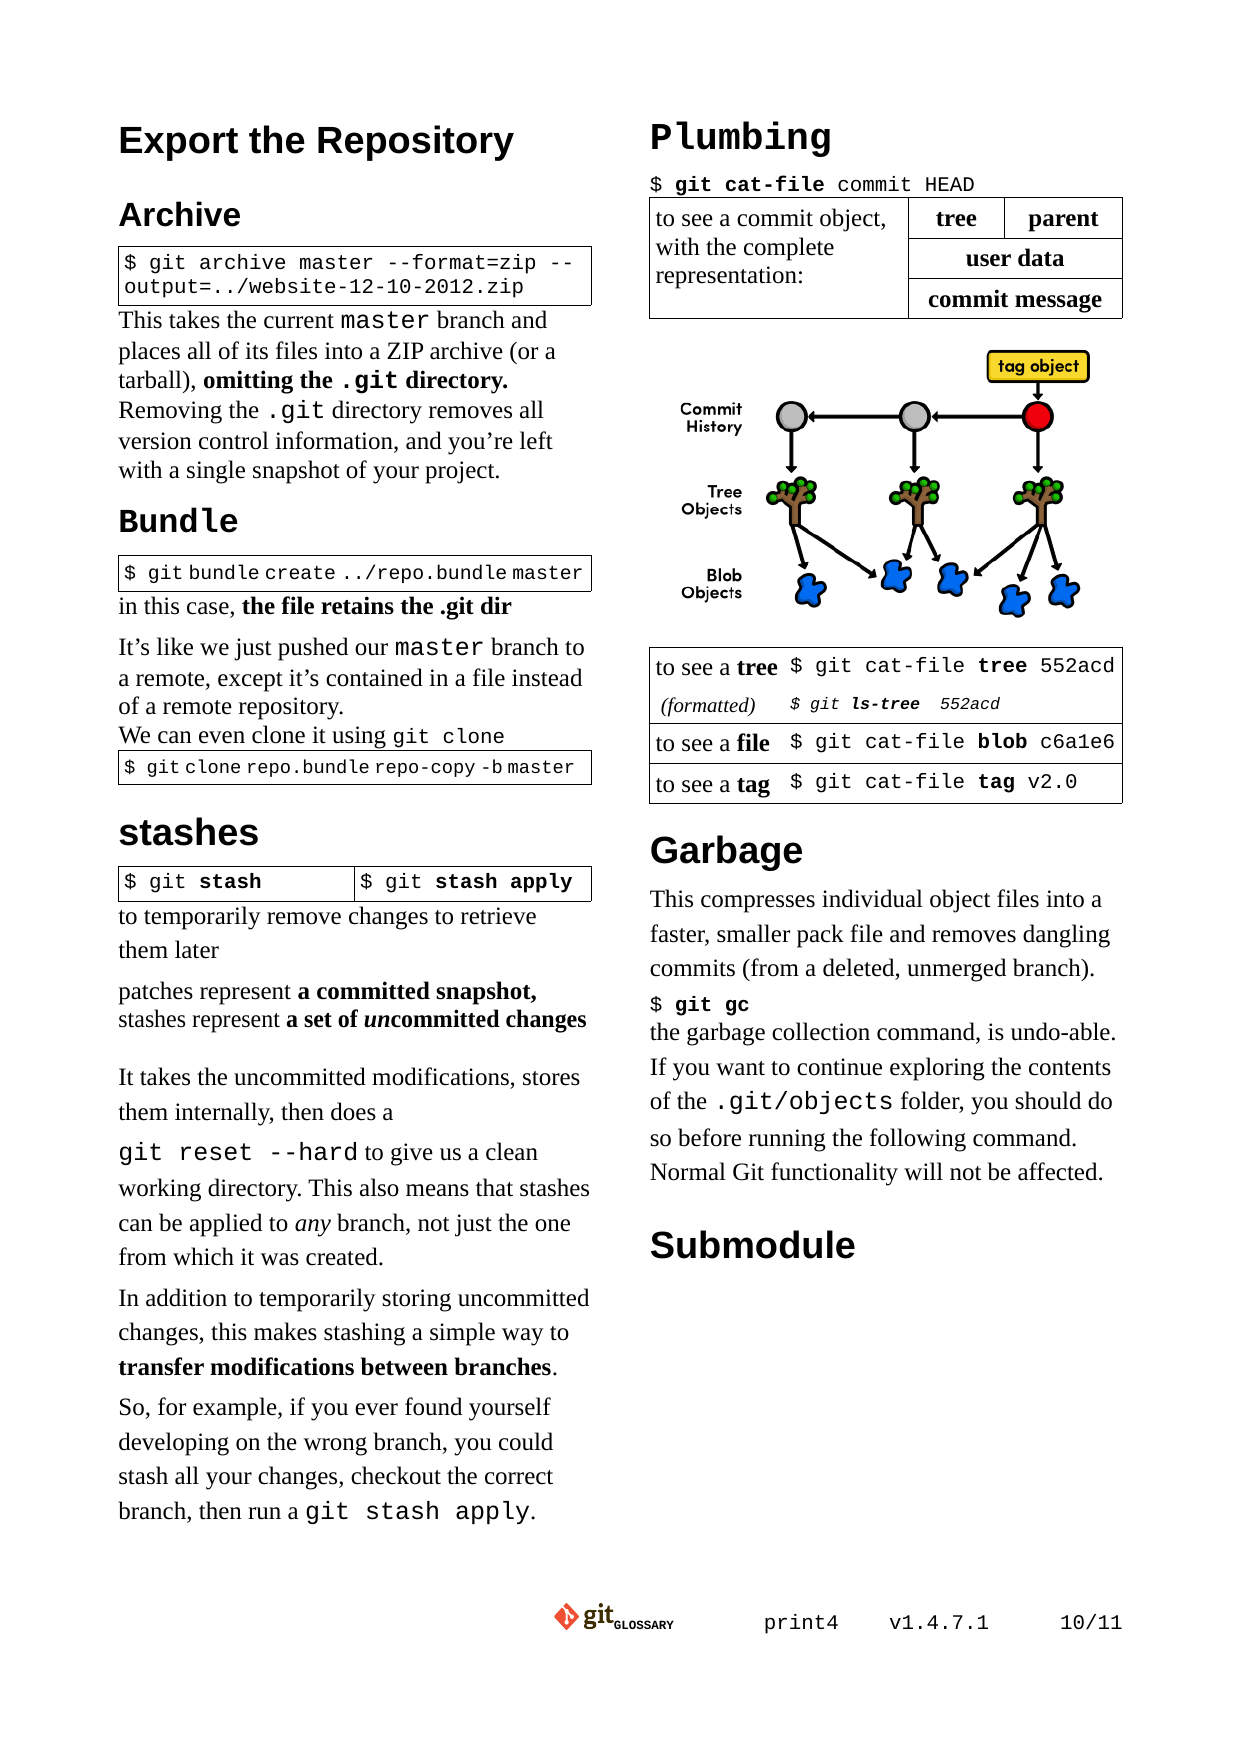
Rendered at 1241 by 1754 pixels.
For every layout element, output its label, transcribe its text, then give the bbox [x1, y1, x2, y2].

text patches represent a committed snapshot, [118, 976, 591, 1004]
table_header $ git stash [119, 867, 354, 901]
text So, for example, if you ever found yourself developing on the wrong branch, you could stash all your changes, checkout the correct branch, then run a git stash apply. [118, 1392, 591, 1527]
table_cell user data [909, 239, 1122, 278]
picture [554, 1603, 614, 1630]
table_header parent [1005, 198, 1122, 237]
table_cell $ git cat-file tree 552acd [784, 648, 1122, 687]
text $ git gc [649, 994, 1122, 1017]
text git reset --hard to give us a clean working directory. This also means that stashes can be applied to any branch, not just the one from which it was created. [118, 1137, 591, 1271]
table_cell to see a tree [650, 648, 784, 687]
text This compresses individual object files into a faster, smaller pack file and removes dangling commits (from a deleted, unmerged branch). [649, 884, 1122, 982]
text stashes represent a set of uncommitted changes [118, 1004, 591, 1033]
text to temporarily remove changes to retrieve them later [118, 902, 591, 964]
table_cell to see a file [650, 724, 784, 763]
table_cell $ git ls-tree 552acd [784, 687, 1122, 722]
subtitle Export the Repository [118, 118, 591, 162]
table_cell (formatted) [650, 687, 784, 722]
subtitle Submodule [649, 1223, 1122, 1266]
text It’s like we just pushed our master branch to a remote, except it’s contained in a file instead of a remote repository. [118, 632, 591, 720]
subtitle Garbage [649, 828, 1122, 872]
text in this case, the file retains the .git dir [118, 592, 591, 620]
text We can even clone it using git clone [118, 720, 591, 750]
text This takes the current master branch and places all of its files into a ZIP archive (or a tarball), omitting the .git directory. Removing the .git directory removes all version control information, and you’re left with a single snapshot of your project. [118, 306, 591, 484]
table_cell $ git cat-file blob c6a1e6 [784, 724, 1122, 763]
table_header tree [909, 198, 1004, 237]
table_cell commit message [909, 279, 1122, 318]
table_cell [650, 319, 1122, 647]
table_cell to see a tag [650, 764, 784, 803]
table_header $ git stash apply [355, 867, 591, 901]
subtitle Bundle [118, 505, 591, 543]
table_header $ git archive master --format=zip --output=../website-12-10-2012.zip [119, 247, 591, 305]
subtitle Archive [118, 195, 591, 234]
text In addition to temporarily storing uncommitted changes, this makes stashing a simple way to transfer modifications between branches. [118, 1283, 591, 1381]
text It takes the uncommitted modifications, stores them internally, then does a [118, 1062, 591, 1125]
table_header $ git bundle create ../repo.bundle master [119, 556, 591, 591]
table_header $ git clone repo.bundle repo-copy -b master [119, 751, 591, 784]
table_header to see a commit object, with the complete representation: [650, 198, 908, 318]
picture [655, 323, 1117, 641]
subtitle stashes [118, 809, 591, 853]
text $ git cat-file commit HEAD [649, 173, 1122, 197]
text the garbage collection command, is undo-able. If you want to continue exploring the contents of the .git/objects folder, you should do so before running the following command. Normal Git functionality will not be affected. [649, 1017, 1122, 1186]
table_cell $ git cat-file tag v2.0 [784, 764, 1122, 803]
subtitle Plumbing [649, 118, 1122, 161]
